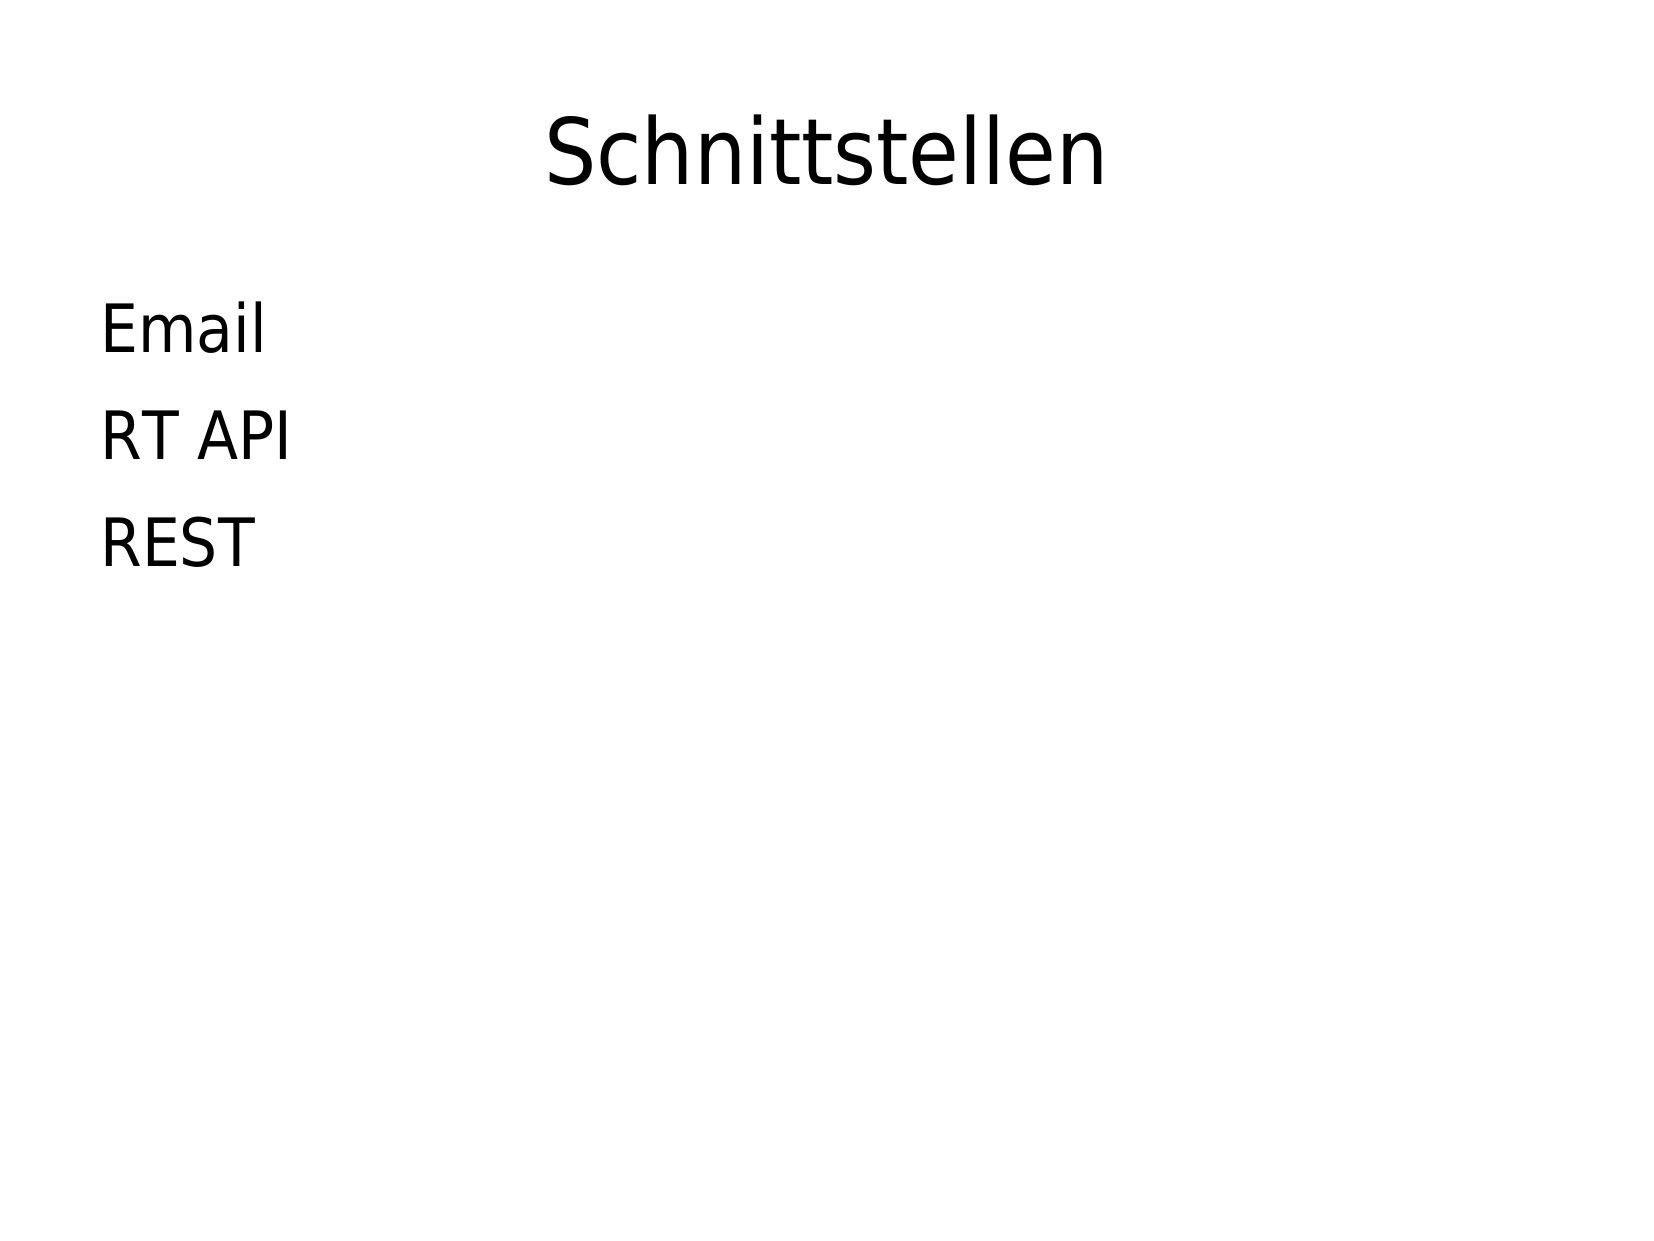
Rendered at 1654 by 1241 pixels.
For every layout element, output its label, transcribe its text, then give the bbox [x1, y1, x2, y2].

title Schnittstellen [82, 56, 1571, 250]
list Email RT API REST [82, 290, 1571, 1094]
